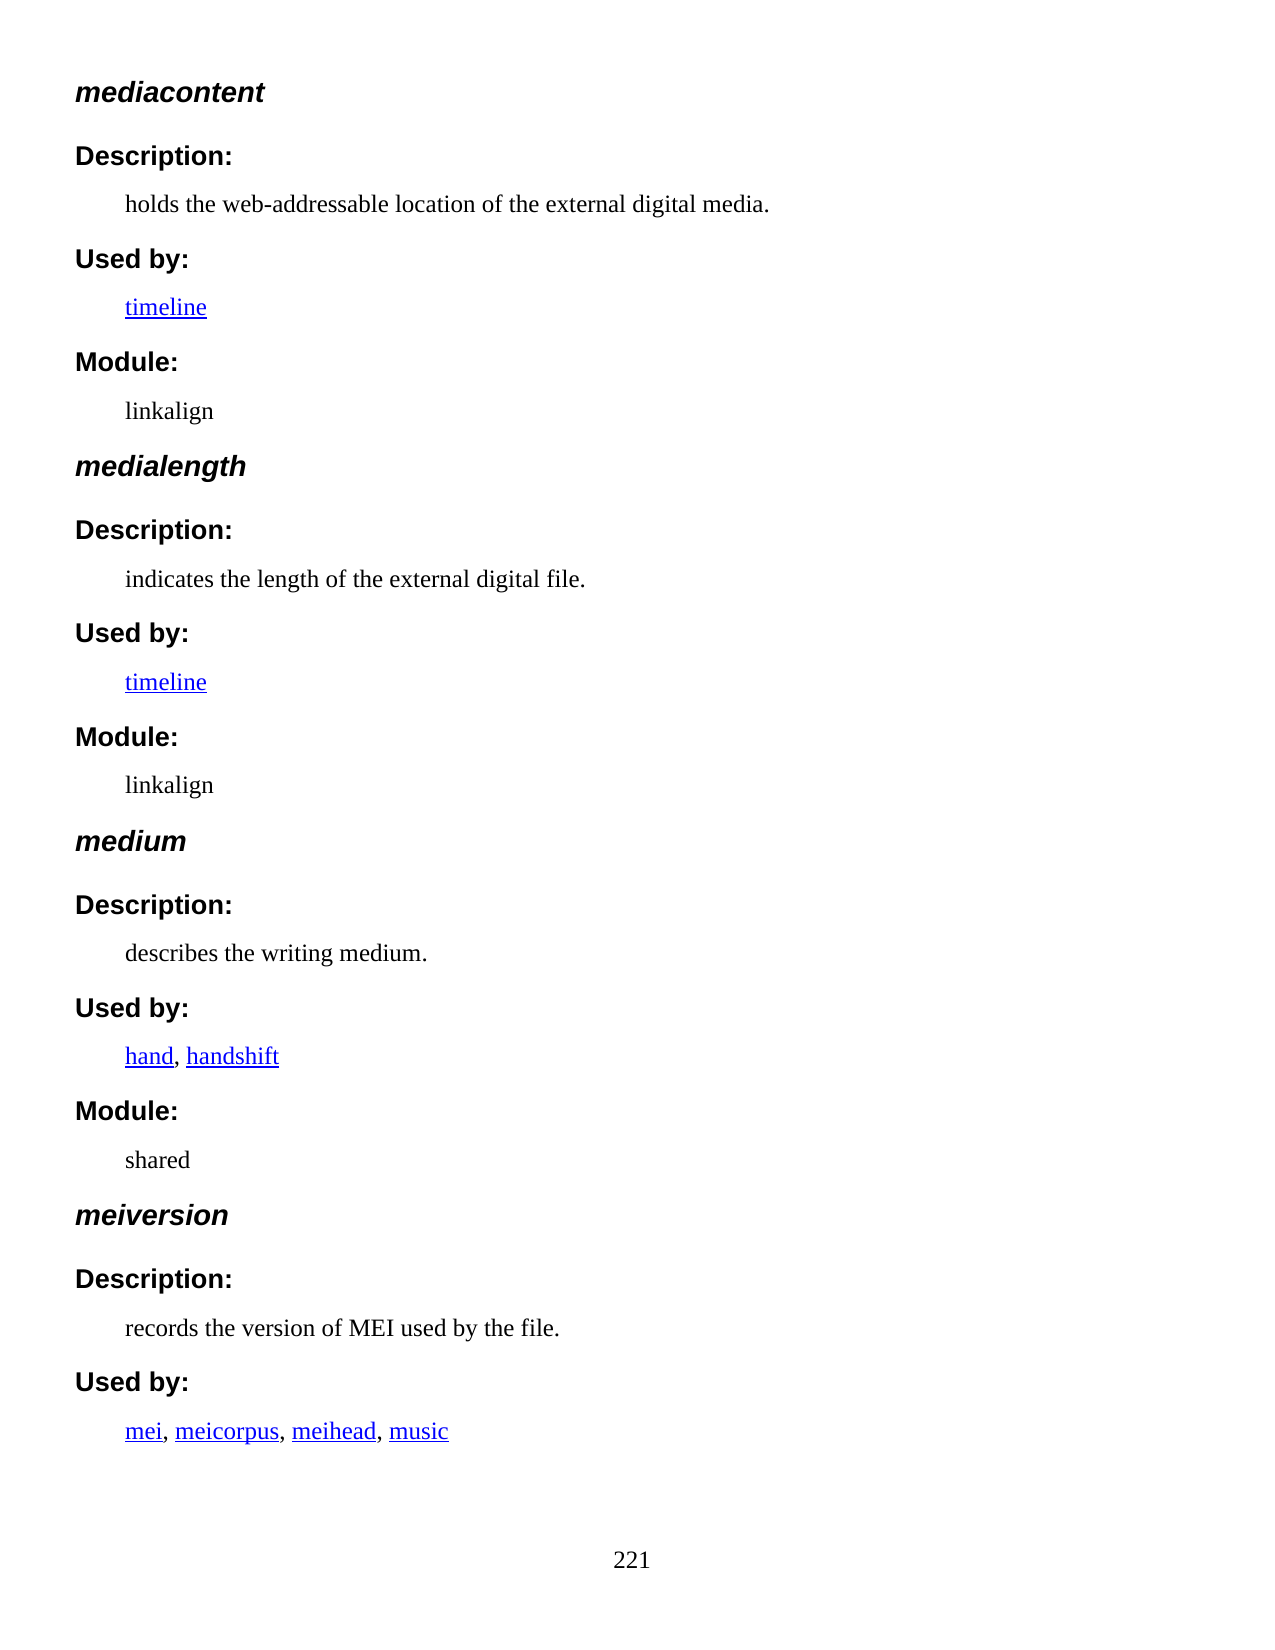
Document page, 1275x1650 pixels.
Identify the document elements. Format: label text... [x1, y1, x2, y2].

subtitle Used by: [75, 992, 1200, 1023]
subtitle mediacontent [75, 75, 1200, 108]
text timeline [75, 292, 1200, 321]
text linkalign [75, 770, 1200, 799]
text hand, handshift [75, 1041, 1200, 1070]
subtitle Module: [75, 346, 1200, 377]
text records the version of MEI used by the file. [75, 1313, 1200, 1341]
subtitle Description: [75, 1263, 1200, 1294]
subtitle Used by: [75, 1366, 1200, 1398]
subtitle meiversion [75, 1198, 1200, 1232]
text indicates the length of the external digital file. [75, 564, 1200, 592]
text linkalign [75, 396, 1200, 424]
subtitle Module: [75, 1095, 1200, 1126]
subtitle Module: [75, 721, 1200, 752]
subtitle Description: [75, 889, 1200, 920]
text holds the web-addressable location of the external digital media. [75, 189, 1200, 218]
text shared [75, 1145, 1200, 1173]
text describes the writing medium. [75, 938, 1200, 967]
text timeline [75, 667, 1200, 696]
subtitle Used by: [75, 617, 1200, 649]
subtitle Description: [75, 514, 1200, 546]
subtitle Description: [75, 140, 1200, 171]
subtitle Used by: [75, 243, 1200, 274]
text mei, meicorpus, meihead, music [75, 1416, 1200, 1445]
subtitle medium [75, 824, 1200, 857]
subtitle medialength [75, 449, 1200, 483]
